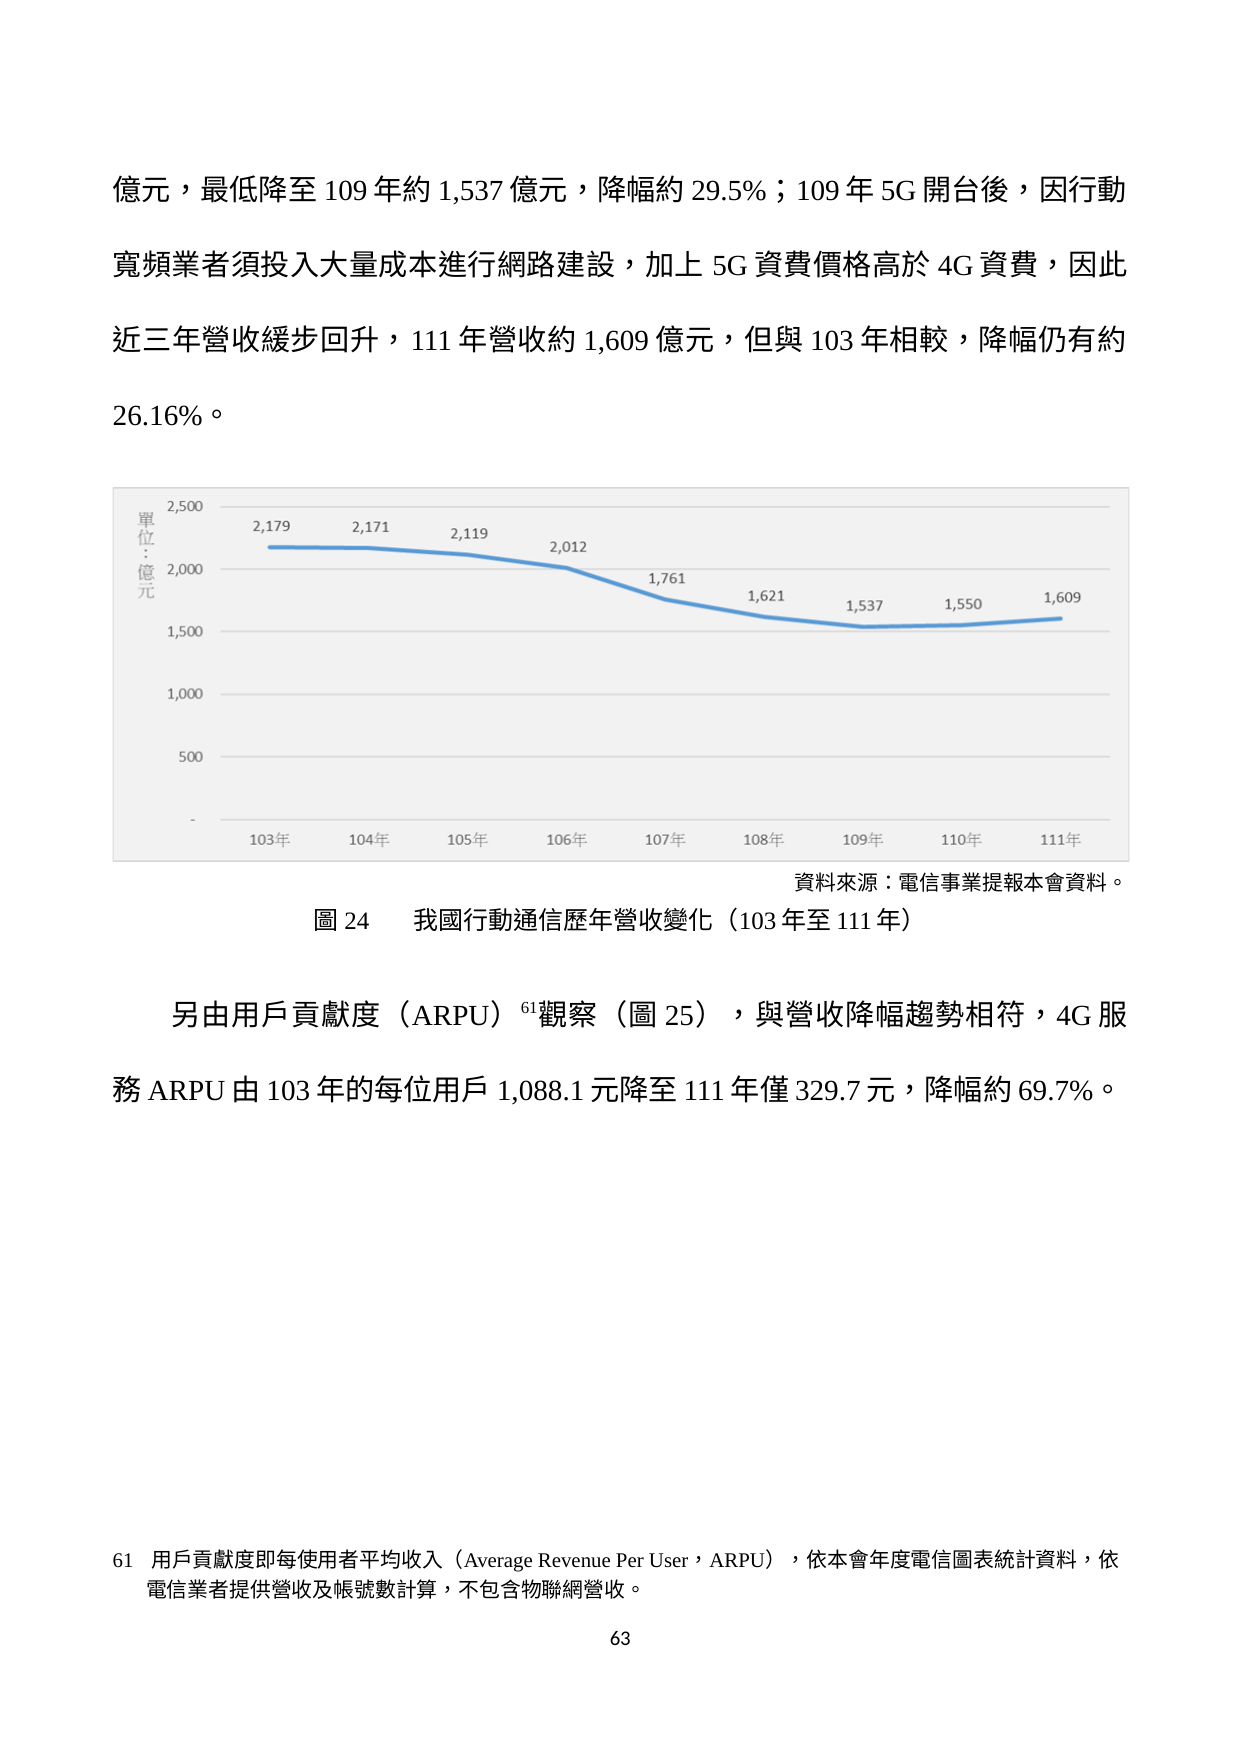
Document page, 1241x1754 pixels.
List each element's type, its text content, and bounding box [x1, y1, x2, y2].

text 另由用戶貢獻度（ARPU）觀察（圖25），與營收降幅趨勢相符，4G服務ARPU由103年的每位用戶1,088.1元降至111年僅329.7元，降幅約69.7%。 [112, 975, 1128, 1125]
text 資料來源：電信事業提報本會資料。 [112, 862, 1128, 900]
text 圖 24 我國行動通信歷年營收變化（103年至111年） [112, 900, 1128, 937]
text 億元，最低降至109年約1,537億元，降幅約29.5%；109年5G開台後，因行動寬頻業者須投入大量成本進行網路建設，加上5G資費價格高於4G資費，因此近三年營收緩步回升，111年營收約1,609億元，但與103年相較，降幅仍有約26.16%。 [112, 150, 1128, 450]
picture [112, 487, 1130, 862]
text 用戶貢獻度即每使用者平均收入（Average Revenue Per User，ARPU），依本會年度電信圖表統計資料，依電信業者提供營收及帳號數計算，不包含物聯網營收。 [112, 1543, 1128, 1604]
